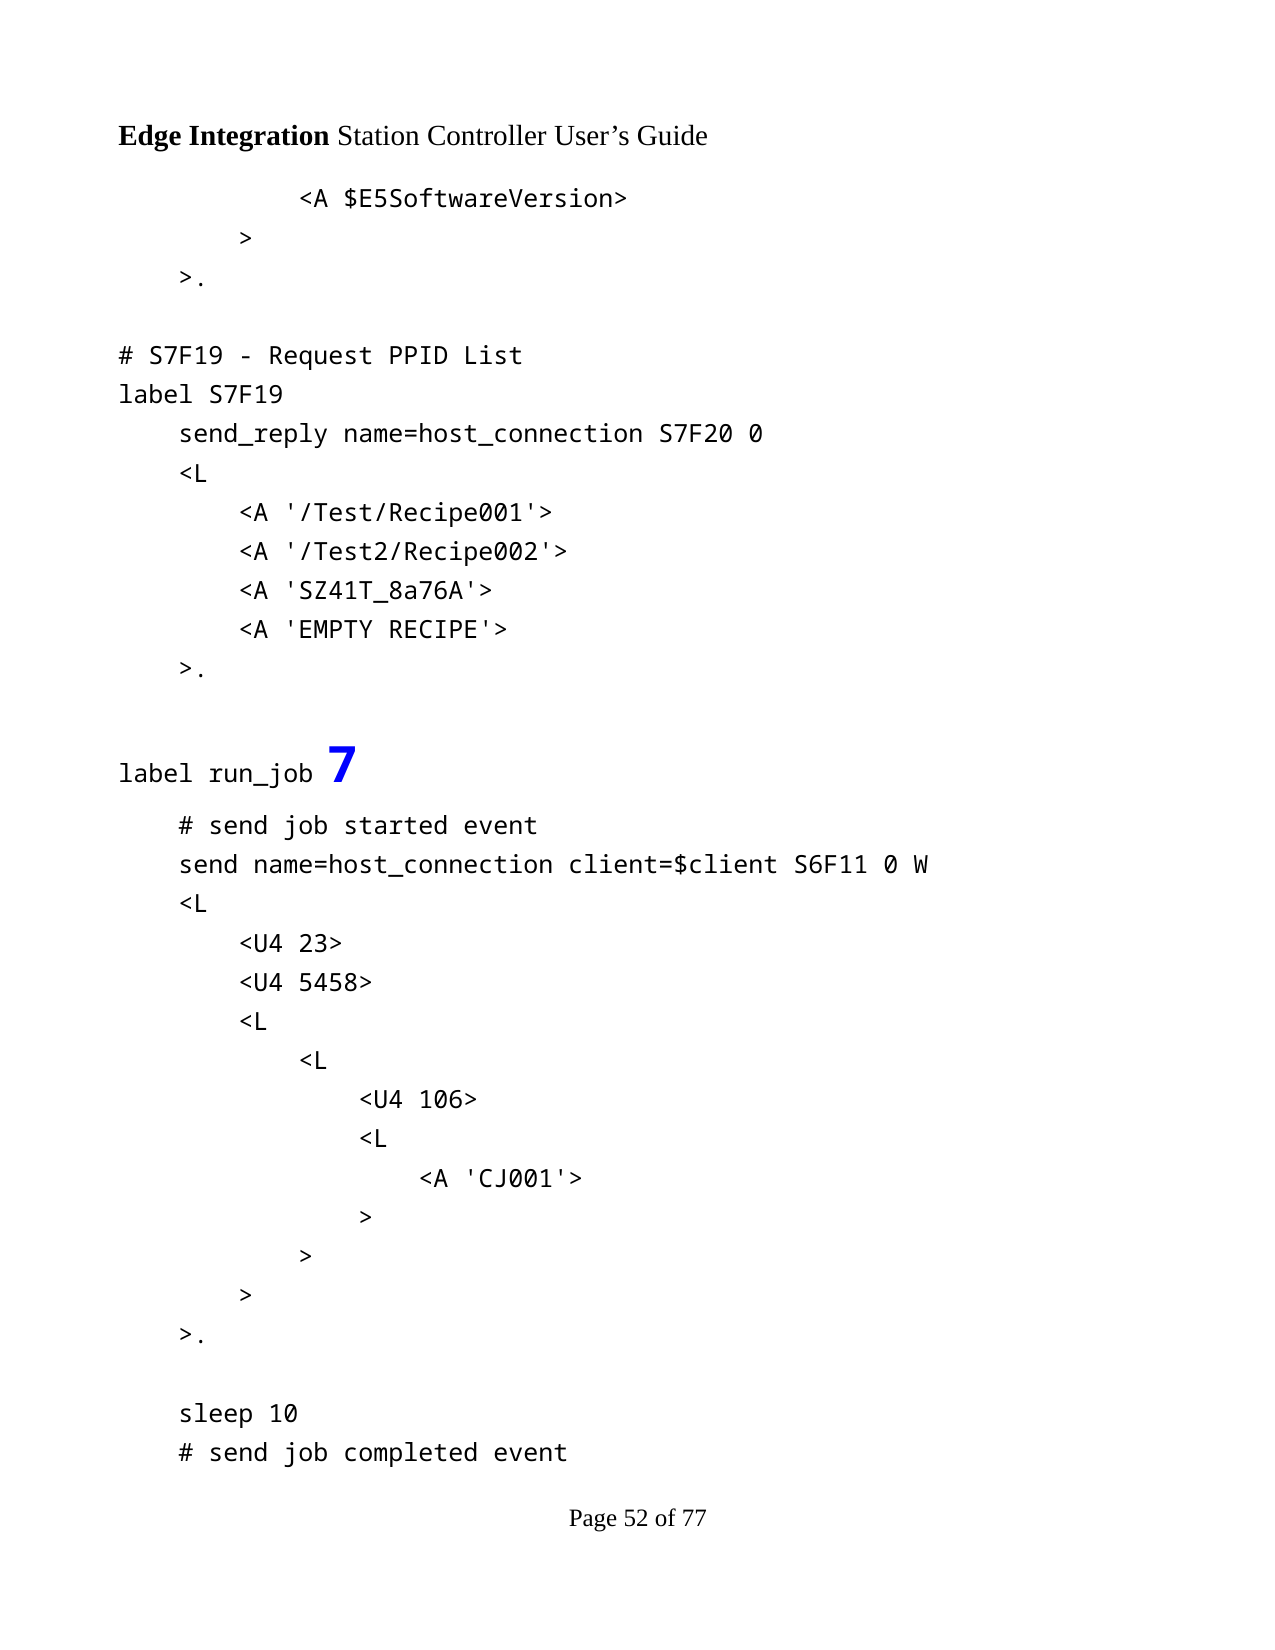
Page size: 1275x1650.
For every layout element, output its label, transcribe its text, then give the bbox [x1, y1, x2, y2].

text >. [118, 1317, 1157, 1351]
text label S7F19 [118, 377, 1157, 411]
text <U4 23> [118, 925, 1157, 959]
text > [118, 220, 1157, 254]
text <L [118, 886, 1157, 920]
text <A 'SZ41T_8a76A'> [118, 573, 1157, 607]
text <A '/Test2/Recipe002'> [118, 534, 1157, 568]
text <L [118, 1004, 1157, 1038]
text send_reply name=host_connection S7F20 0 [118, 416, 1157, 450]
text # send job started event [118, 808, 1157, 842]
text # send job completed event [118, 1434, 1157, 1468]
text <A $E5SoftwareVersion> [118, 181, 1157, 215]
text >. [118, 651, 1157, 685]
text <L [118, 1121, 1157, 1155]
text <U4 106> [118, 1082, 1157, 1116]
text send name=host_connection client=$client S6F11 0 W [118, 847, 1157, 881]
text >. [118, 259, 1157, 293]
text > [118, 1239, 1157, 1273]
text <U4 5458> [118, 964, 1157, 998]
text <A 'CJ001'> [118, 1160, 1157, 1194]
text > [118, 1278, 1157, 1312]
text <L [118, 1043, 1157, 1077]
text # S7F19 - Request PPID List [118, 338, 1157, 372]
text > [118, 1199, 1157, 1233]
text <A '/Test/Recipe001'> [118, 494, 1157, 528]
text sleep 10 [118, 1395, 1157, 1429]
text <L [118, 455, 1157, 489]
text <A 'EMPTY RECIPE'> [118, 612, 1157, 646]
text label run_job 7 [118, 729, 1157, 798]
